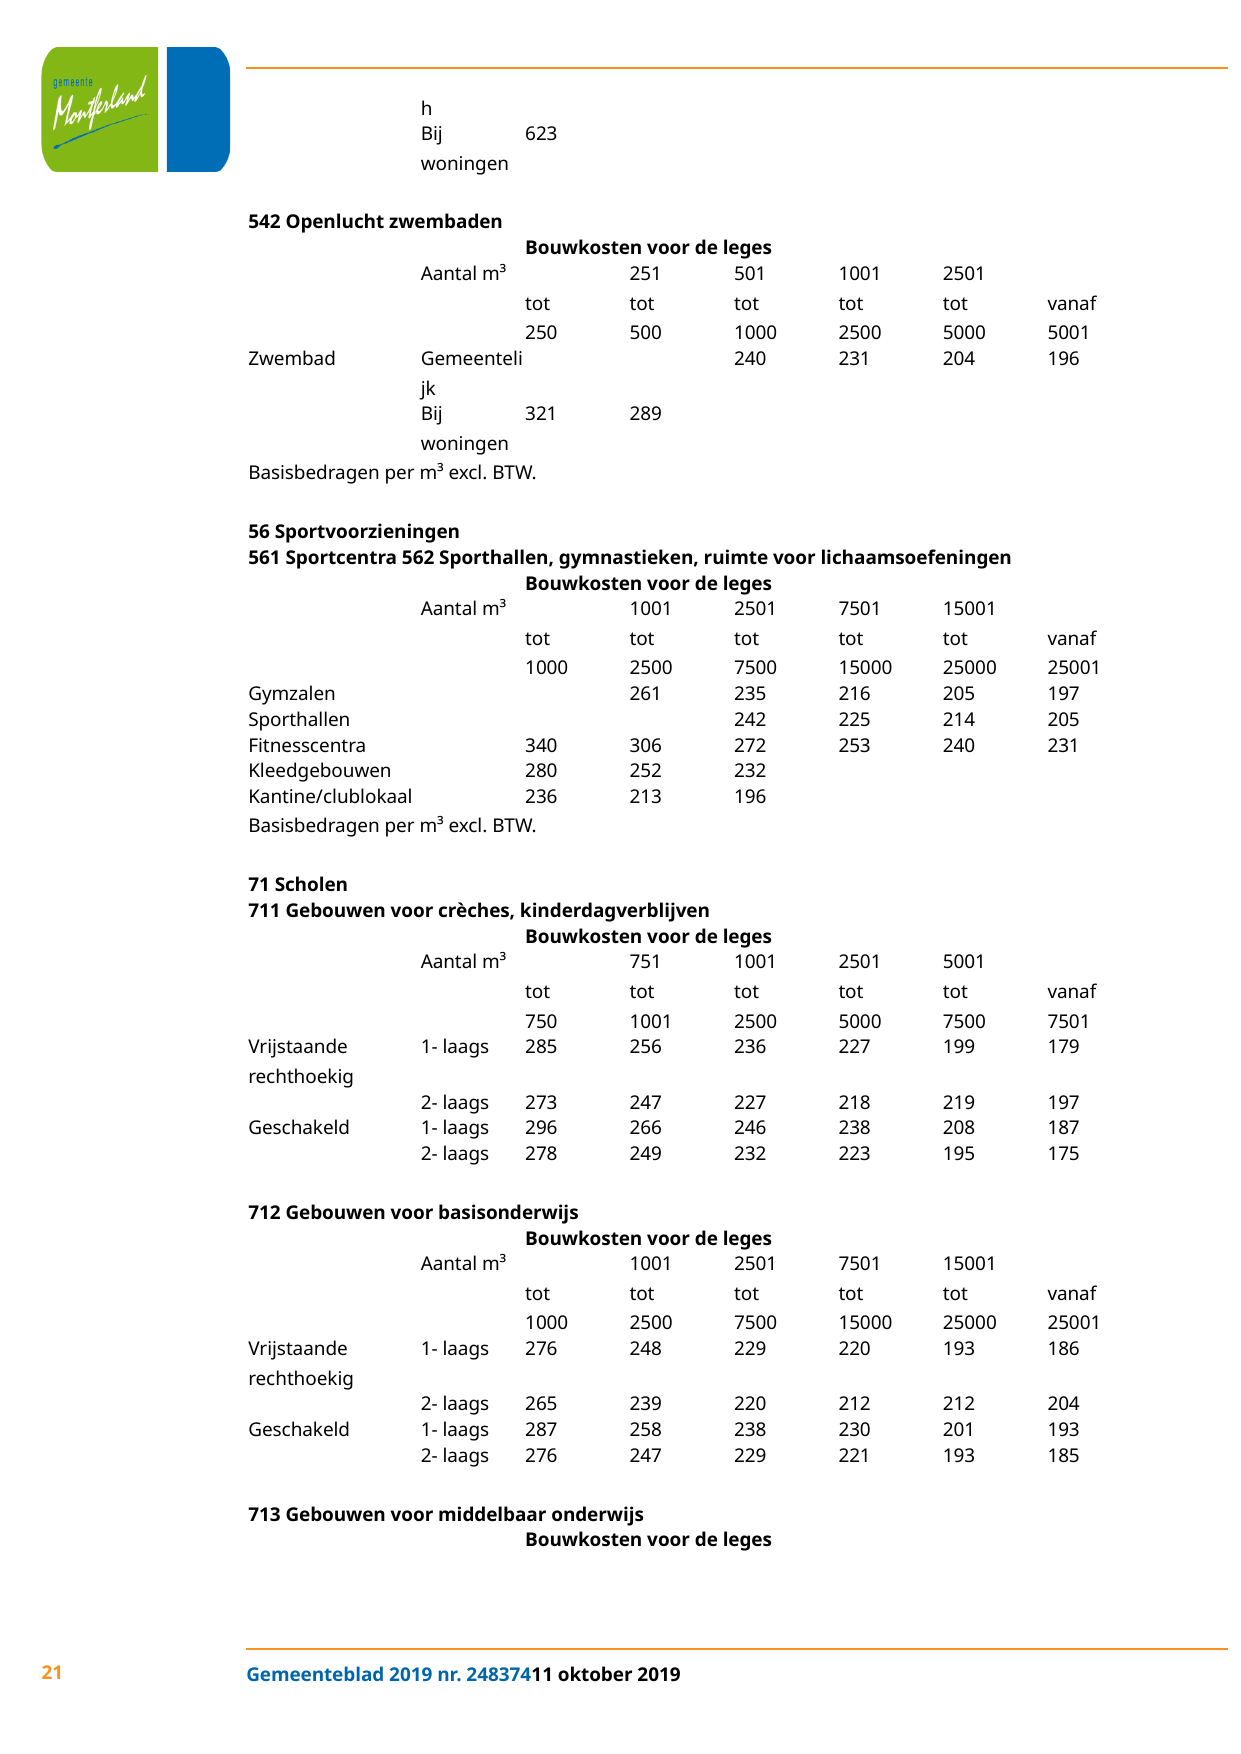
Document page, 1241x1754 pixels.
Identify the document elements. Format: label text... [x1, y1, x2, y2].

table_cell 238 [838, 1115, 943, 1140]
table_cell 1001 tot 2500 [734, 949, 838, 1033]
table_cell 193 [943, 1442, 1047, 1468]
table_cell [1047, 121, 1152, 176]
table_cell [838, 95, 943, 121]
table_cell 186 [1047, 1335, 1152, 1391]
table_cell 187 [1047, 1115, 1152, 1140]
table_cell [248, 121, 421, 176]
table_cell [421, 758, 525, 783]
table_cell 1001 tot 2500 [629, 595, 734, 680]
table_cell 7501 tot 15000 [838, 595, 943, 680]
table_cell Gemeentelijk [421, 345, 525, 400]
table_cell 751 tot 1001 [629, 949, 734, 1033]
table_cell Sporthallen [248, 706, 421, 732]
table_cell 258 [629, 1416, 734, 1442]
table_cell [525, 680, 629, 706]
table_cell [629, 121, 734, 176]
table_cell 204 [943, 345, 1047, 400]
table_cell [248, 1089, 421, 1114]
table_cell 247 [629, 1089, 734, 1114]
table_cell [629, 706, 734, 732]
table_cell 273 [525, 1089, 629, 1114]
table_cell 204 [1047, 1391, 1152, 1416]
table_cell Bouwkosten voor de leges [525, 1526, 1152, 1552]
table_cell 2501 tot 7500 [734, 1250, 838, 1335]
table_header 542 Openlucht zwembaden [248, 209, 1152, 234]
table_cell [421, 235, 525, 260]
table_cell 252 [629, 758, 734, 783]
table_cell 261 [629, 680, 734, 706]
table_cell 219 [943, 1089, 1047, 1114]
table_cell 2501 tot 5000 [838, 949, 943, 1033]
table_header 56 Sportvoorzieningen [248, 518, 1152, 544]
table_cell [421, 706, 525, 732]
table_cell 501 tot 1000 [734, 260, 838, 345]
table_cell Bouwkosten voor de leges [525, 923, 1152, 949]
table_cell [421, 680, 525, 706]
table_cell Kantine/clublokaal [248, 783, 421, 809]
table_cell 276 [525, 1442, 629, 1468]
table_cell [734, 121, 838, 176]
table_cell 195 [943, 1140, 1047, 1166]
table_cell 321 [525, 400, 629, 456]
table_cell tot 1000 [525, 595, 629, 680]
table_cell Bouwkosten voor de leges [525, 570, 1152, 595]
table_header 713 Gebouwen voor middelbaar onderwijs [248, 1501, 1152, 1526]
table_cell [1047, 95, 1152, 121]
table_cell 223 [838, 1140, 943, 1166]
table_cell 1- laags [421, 1115, 525, 1140]
table_cell 278 [525, 1140, 629, 1166]
table_cell Aantal m³ [421, 260, 525, 345]
table_cell 229 [734, 1442, 838, 1468]
table_cell [248, 1250, 421, 1335]
table_cell 1001 tot 2500 [838, 260, 943, 345]
table_cell 5001 tot 7500 [943, 949, 1047, 1033]
table_cell Aantal m³ [421, 595, 525, 680]
table_cell 229 [734, 1335, 838, 1391]
table_cell [943, 783, 1047, 809]
table_cell [734, 400, 838, 456]
table_cell 251 tot 500 [629, 260, 734, 345]
table_cell 711 Gebouwen voor crèches, kinderdagverblijven [248, 897, 1152, 923]
table_cell Gymzalen [248, 680, 421, 706]
table_cell 242 [734, 706, 838, 732]
table_cell 2501 tot 5000 [943, 260, 1047, 345]
table_cell [248, 95, 421, 121]
text Basisbedragen per m³ excl. BTW. [248, 812, 1152, 838]
table_cell 230 [838, 1416, 943, 1442]
table_cell 214 [943, 706, 1047, 732]
table_cell [248, 235, 421, 260]
table_cell [1047, 783, 1152, 809]
table_cell [943, 758, 1047, 783]
table_cell 232 [734, 1140, 838, 1166]
table_cell [629, 95, 734, 121]
text Basisbedragen per m³ excl. BTW. [248, 459, 1152, 485]
table_cell 256 [629, 1034, 734, 1089]
table_cell tot 250 [525, 260, 629, 345]
table_cell 208 [943, 1115, 1047, 1140]
table_cell [421, 732, 525, 757]
table_cell 196 [1047, 345, 1152, 400]
table_cell [943, 95, 1047, 121]
table_cell [248, 1391, 421, 1416]
table_cell Zwembad [248, 345, 421, 400]
table_cell Geschakeld [248, 1115, 421, 1140]
table_cell 212 [943, 1391, 1047, 1416]
table_cell 221 [838, 1442, 943, 1468]
table_cell 623 [525, 121, 629, 176]
table_cell [248, 1526, 421, 1552]
table_cell 2- laags [421, 1140, 525, 1166]
table_cell 212 [838, 1391, 943, 1416]
table_cell 238 [734, 1416, 838, 1442]
table_cell 236 [734, 1034, 838, 1089]
table_cell 231 [1047, 732, 1152, 757]
table_cell 196 [734, 783, 838, 809]
table_cell 235 [734, 680, 838, 706]
table_cell vanaf 7501 [1047, 949, 1152, 1033]
table_cell Geschakeld [248, 1416, 421, 1442]
table_cell 15001 tot 25000 [943, 595, 1047, 680]
table_cell [943, 400, 1047, 456]
table_cell [248, 1140, 421, 1166]
table_cell 248 [629, 1335, 734, 1391]
table_cell 179 [1047, 1034, 1152, 1089]
table_cell [421, 1526, 525, 1552]
table_cell Vrijstaande rechthoekig [248, 1335, 421, 1391]
table_cell vanaf 25001 [1047, 595, 1152, 680]
table_cell 272 [734, 732, 838, 757]
table_cell [248, 923, 421, 949]
table_cell 2- laags [421, 1442, 525, 1468]
table_cell 289 [629, 400, 734, 456]
table_cell 266 [629, 1115, 734, 1140]
table_cell [838, 758, 943, 783]
table_cell [525, 345, 629, 400]
table_cell 220 [734, 1391, 838, 1416]
picture [41, 47, 231, 172]
table_cell 193 [943, 1335, 1047, 1391]
table_cell h [421, 95, 525, 121]
table_cell 205 [1047, 706, 1152, 732]
table_cell [838, 400, 943, 456]
table_cell 225 [838, 706, 943, 732]
table_cell 249 [629, 1140, 734, 1166]
table_cell tot 1000 [525, 1250, 629, 1335]
table_cell 240 [943, 732, 1047, 757]
table_cell 7501 tot 15000 [838, 1250, 943, 1335]
table_cell [421, 783, 525, 809]
table_cell [248, 570, 421, 595]
table_cell vanaf 5001 [1047, 260, 1152, 345]
table_cell 231 [838, 345, 943, 400]
table_cell Vrijstaande rechthoekig [248, 1034, 421, 1089]
table_cell 2- laags [421, 1391, 525, 1416]
table_cell Aantal m³ [421, 949, 525, 1033]
table_cell [838, 783, 943, 809]
table_cell [525, 95, 629, 121]
table_cell Bouwkosten voor de leges [525, 235, 1152, 260]
table_cell 193 [1047, 1416, 1152, 1442]
table_cell 253 [838, 732, 943, 757]
table_cell [248, 949, 421, 1033]
table_cell [248, 1442, 421, 1468]
table_cell 247 [629, 1442, 734, 1468]
table_cell 561 Sportcentra 562 Sporthallen, gymnastieken, ruimte voor lichaamsoefeningen [248, 544, 1152, 570]
table_cell Aantal m³ [421, 1250, 525, 1335]
table_cell [248, 595, 421, 680]
table_cell Fitnesscentra [248, 732, 421, 757]
table_cell 213 [629, 783, 734, 809]
table_cell 296 [525, 1115, 629, 1140]
table_cell [629, 345, 734, 400]
table_cell Bouwkosten voor de leges [525, 1225, 1152, 1250]
table_cell [1047, 400, 1152, 456]
table_cell 201 [943, 1416, 1047, 1442]
table_cell 205 [943, 680, 1047, 706]
table_cell 340 [525, 732, 629, 757]
table_cell 240 [734, 345, 838, 400]
table_cell 306 [629, 732, 734, 757]
table_cell 285 [525, 1034, 629, 1089]
table_cell [248, 400, 421, 456]
table_cell 265 [525, 1391, 629, 1416]
table_cell 218 [838, 1089, 943, 1114]
table_cell [421, 1225, 525, 1250]
table_cell 1- laags [421, 1416, 525, 1442]
table_cell 2- laags [421, 1089, 525, 1114]
table_cell 220 [838, 1335, 943, 1391]
table_cell 1001 tot 2500 [629, 1250, 734, 1335]
table_cell 246 [734, 1115, 838, 1140]
table_cell Bij woningen [421, 121, 525, 176]
table_cell tot 750 [525, 949, 629, 1033]
table_cell 239 [629, 1391, 734, 1416]
table_cell [734, 95, 838, 121]
table_cell 2501 tot 7500 [734, 595, 838, 680]
table_cell 227 [838, 1034, 943, 1089]
table_cell 236 [525, 783, 629, 809]
table_cell 199 [943, 1034, 1047, 1089]
table_cell vanaf 25001 [1047, 1250, 1152, 1335]
table_cell [421, 570, 525, 595]
table_cell 227 [734, 1089, 838, 1114]
table_cell [838, 121, 943, 176]
table_header 71 Scholen [248, 871, 1152, 897]
table_cell 197 [1047, 1089, 1152, 1114]
table_cell Kleedgebouwen [248, 758, 421, 783]
table_cell 276 [525, 1335, 629, 1391]
table_cell [525, 706, 629, 732]
table_cell 287 [525, 1416, 629, 1442]
table_cell 1- laags [421, 1335, 525, 1391]
table_cell 197 [1047, 680, 1152, 706]
table_cell [943, 121, 1047, 176]
table_cell 185 [1047, 1442, 1152, 1468]
table_cell 216 [838, 680, 943, 706]
table_cell 15001 tot 25000 [943, 1250, 1047, 1335]
table_cell 280 [525, 758, 629, 783]
table_cell [1047, 758, 1152, 783]
table_cell 232 [734, 758, 838, 783]
table_cell [421, 923, 525, 949]
table_cell 1- laags [421, 1034, 525, 1089]
table_cell [248, 260, 421, 345]
table_cell [248, 1225, 421, 1250]
table_cell 175 [1047, 1140, 1152, 1166]
table_header 712 Gebouwen voor basisonderwijs [248, 1199, 1152, 1225]
table_cell Bij woningen [421, 400, 525, 456]
